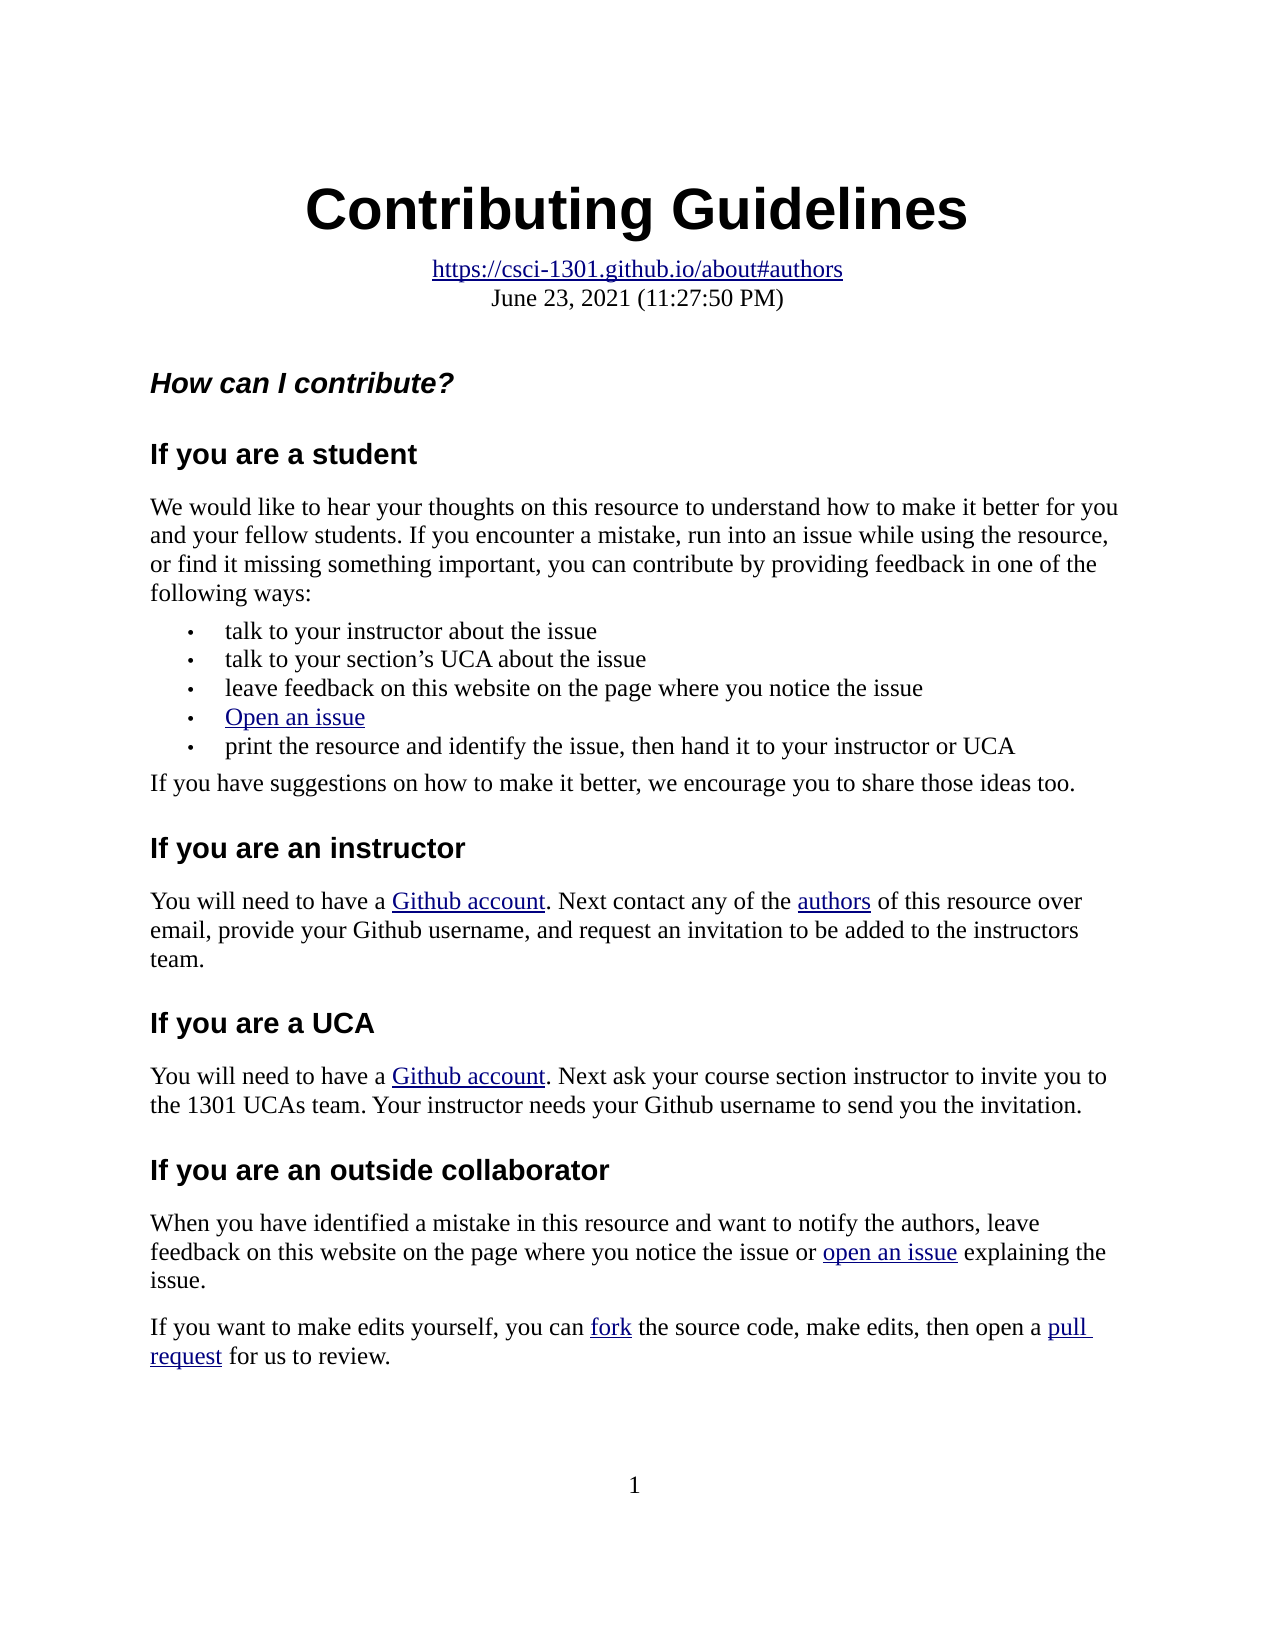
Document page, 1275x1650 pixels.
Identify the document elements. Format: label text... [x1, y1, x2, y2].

subtitle How can I contribute? [150, 366, 1125, 399]
text If you want to make edits yourself, you can fork the source code, make edits, then open a pull request for us to review. [150, 1312, 1125, 1369]
text https://csci-1301.github.io/about#authors [150, 254, 1125, 283]
text If you have suggestions on how to make it better, we encourage you to share those ideas too. [150, 768, 1125, 797]
list talk to your instructor about the issue [187, 616, 1125, 644]
list leave feedback on this website on the page where you notice the issue [187, 673, 1125, 702]
subtitle If you are an outside collaborator [150, 1153, 1125, 1186]
title Contributing Guidelines [150, 175, 1125, 242]
text June 23, 2021 (11:27:50 PM) [150, 283, 1125, 312]
text When you have identified a mistake in this resource and want to notify the authors, leave feedback on this website on the page where you notice the issue or open an issue explaining the issue. [150, 1208, 1125, 1294]
text You will need to have a Github account. Next ask your course section instructor to invite you to the 1301 UCAs team. Your instructor needs your Github username to send you the invitation. [150, 1061, 1125, 1119]
subtitle If you are an instructor [150, 831, 1125, 865]
text You will need to have a Github account. Next contact any of the authors of this resource over email, provide your Github username, and request an invitation to be added to the instructors team. [150, 886, 1125, 972]
list Open an issue [187, 702, 1125, 731]
subtitle If you are a student [150, 437, 1125, 470]
text We would like to hear your thoughts on this resource to understand how to make it better for you and your fellow students. If you encounter a mistake, run into an issue while using the resource, or find it missing something important, you can contribute by providing feedback in one of the following ways: [150, 492, 1125, 607]
subtitle If you are a UCA [150, 1006, 1125, 1040]
list talk to your section’s UCA about the issue [187, 644, 1125, 673]
list print the resource and identify the issue, then hand it to your instructor or UCA [187, 731, 1125, 759]
